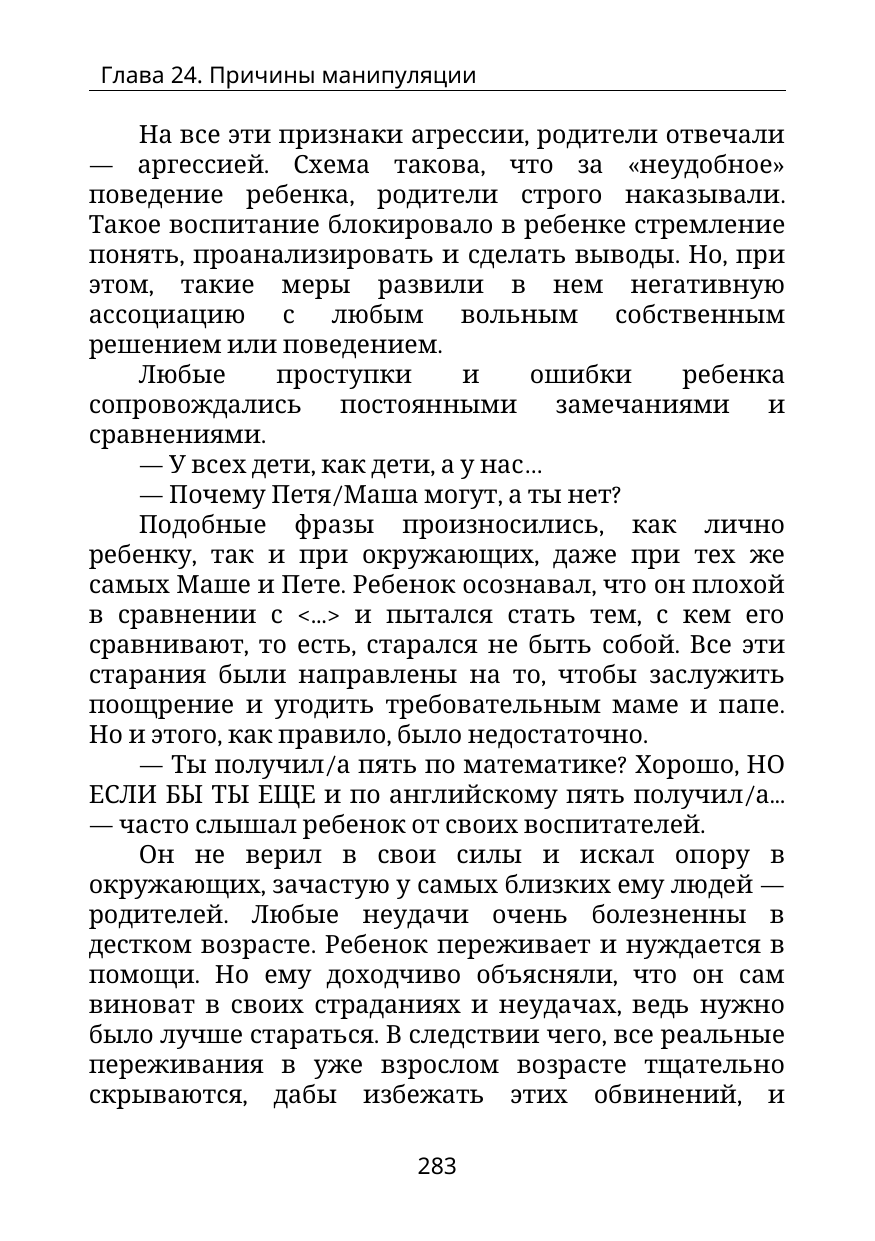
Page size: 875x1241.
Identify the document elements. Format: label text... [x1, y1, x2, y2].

text — Ты получил/а пять по математике? Хорошо, НО ЕСЛИ БЫ ТЫ ЕЩЕ и по английскому пять получил/а... — часто слышал ребенок от своих воспитателей. [88, 750, 786, 840]
text Он не верил в свои силы и искал опору в окружающих, зачастую у самых близких ему людей — родителей. Любые неудачи очень болезненны в дестком возрасте. Ребенок переживает и нуждается в помощи. Но ему доходчиво объясняли, что он сам виноват в своих страданиях и неудачах, ведь нужно было лучше стараться. В следствии чего, все реальные переживания в уже взрослом возрасте тщательно скрываются, дабы избежать этих обвинений, и [88, 840, 786, 1110]
text — У всех дети, как дети, а у нас… [88, 450, 786, 480]
text — Почему Петя/Маша могут, а ты нет? [88, 480, 786, 510]
text Подобные фразы произносились, как лично ребенку, так и при окружающих, даже при тех же самых Маше и Пете. Ребенок осознавал, что он плохой в сравнении с <...> и пытался стать тем, с кем его сравнивают, то есть, старался не быть собой. Все эти старания были направлены на то, чтобы заслужить поощрение и угодить требовательным маме и папе. Но и этого, как правило, было недостаточно. [88, 510, 786, 750]
text Любые проступки и ошибки ребенка сопровождались постоянными замечаниями и сравнениями. [88, 360, 786, 450]
text На все эти признаки агрессии, родители отвечали — аргессией. Схема такова, что за «неудобное» поведение ребенка, родители строго наказывали. Такое воспитание блокировало в ребенке стремление понять, проанализировать и сделать выводы. Но, при этом, такие меры развили в нем негативную ассоциацию с любым вольным собственным решением или поведением. [88, 120, 786, 360]
